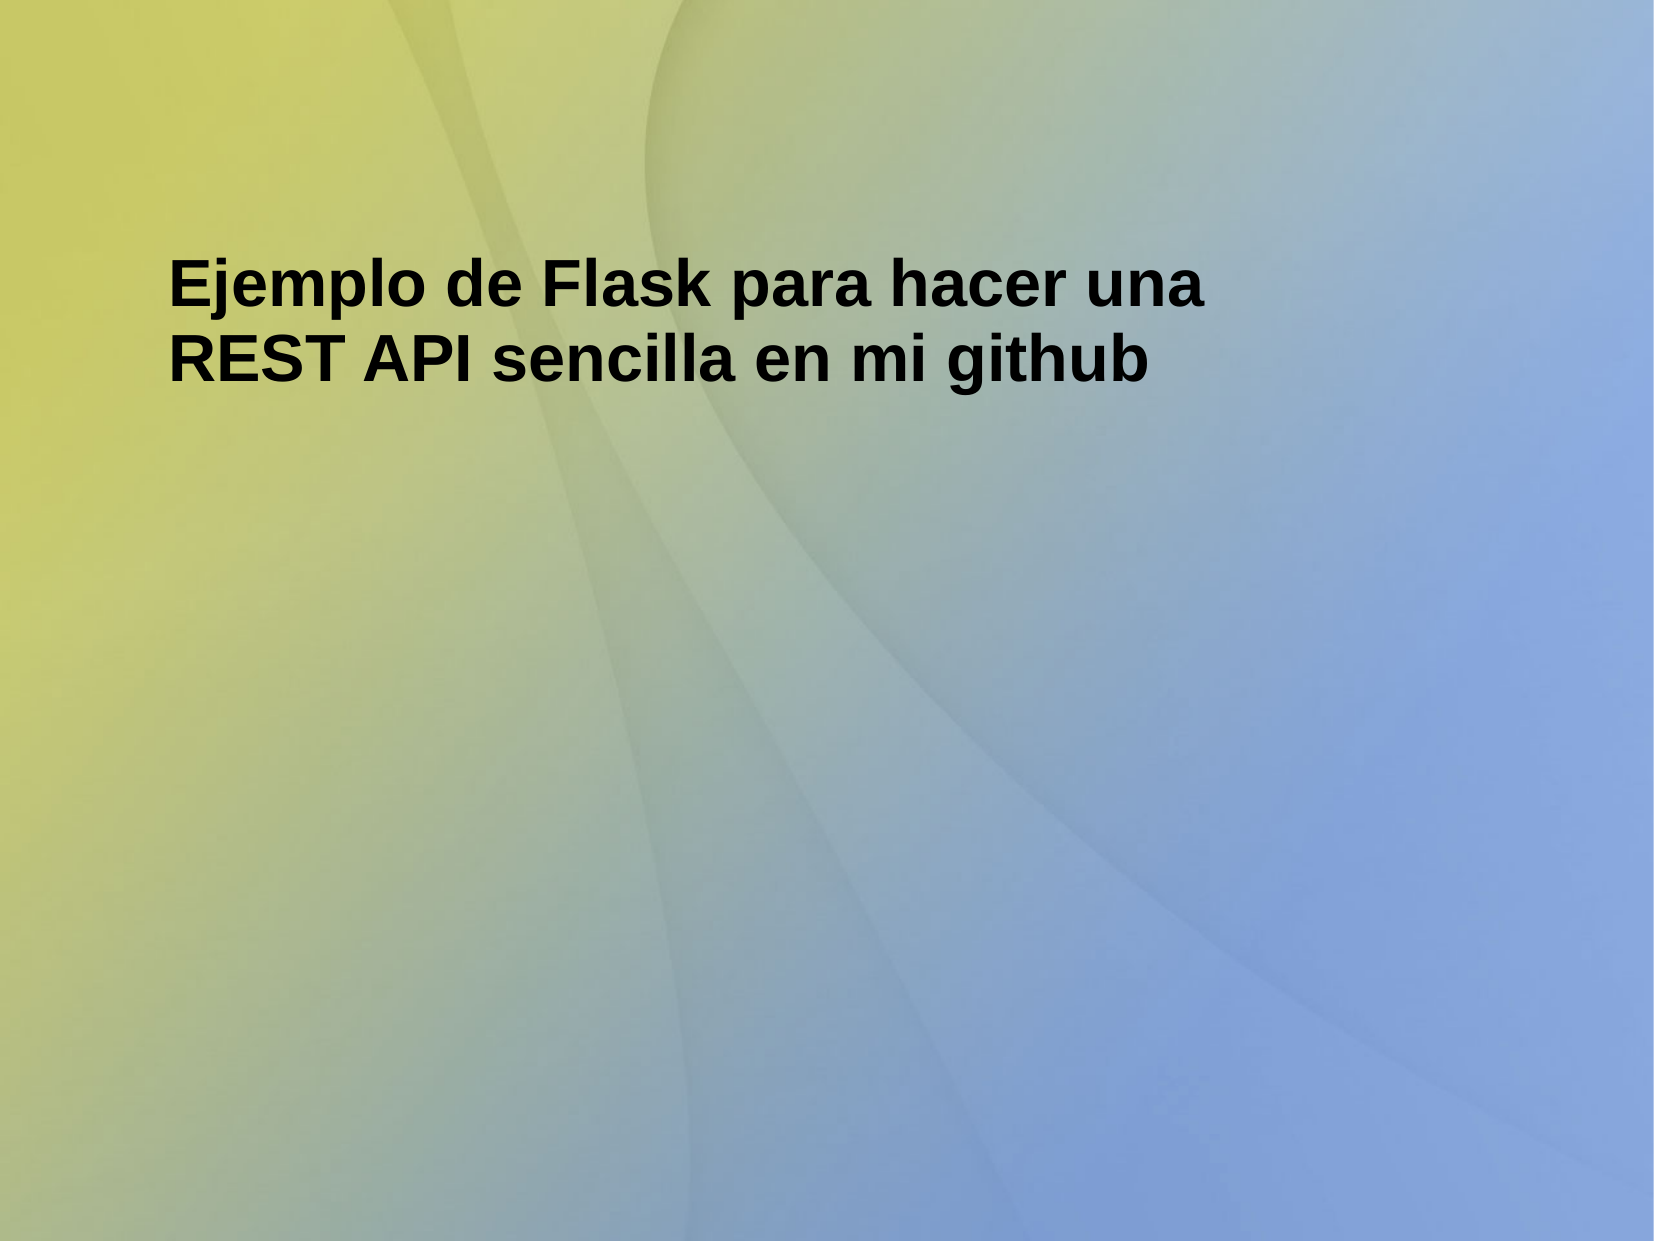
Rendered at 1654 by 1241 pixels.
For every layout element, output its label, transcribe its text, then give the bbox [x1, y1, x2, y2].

picture [0, 0, 1654, 1241]
text_box Ejemplo de Flask para hacer una REST API sencilla en mi github [153, 238, 1406, 426]
